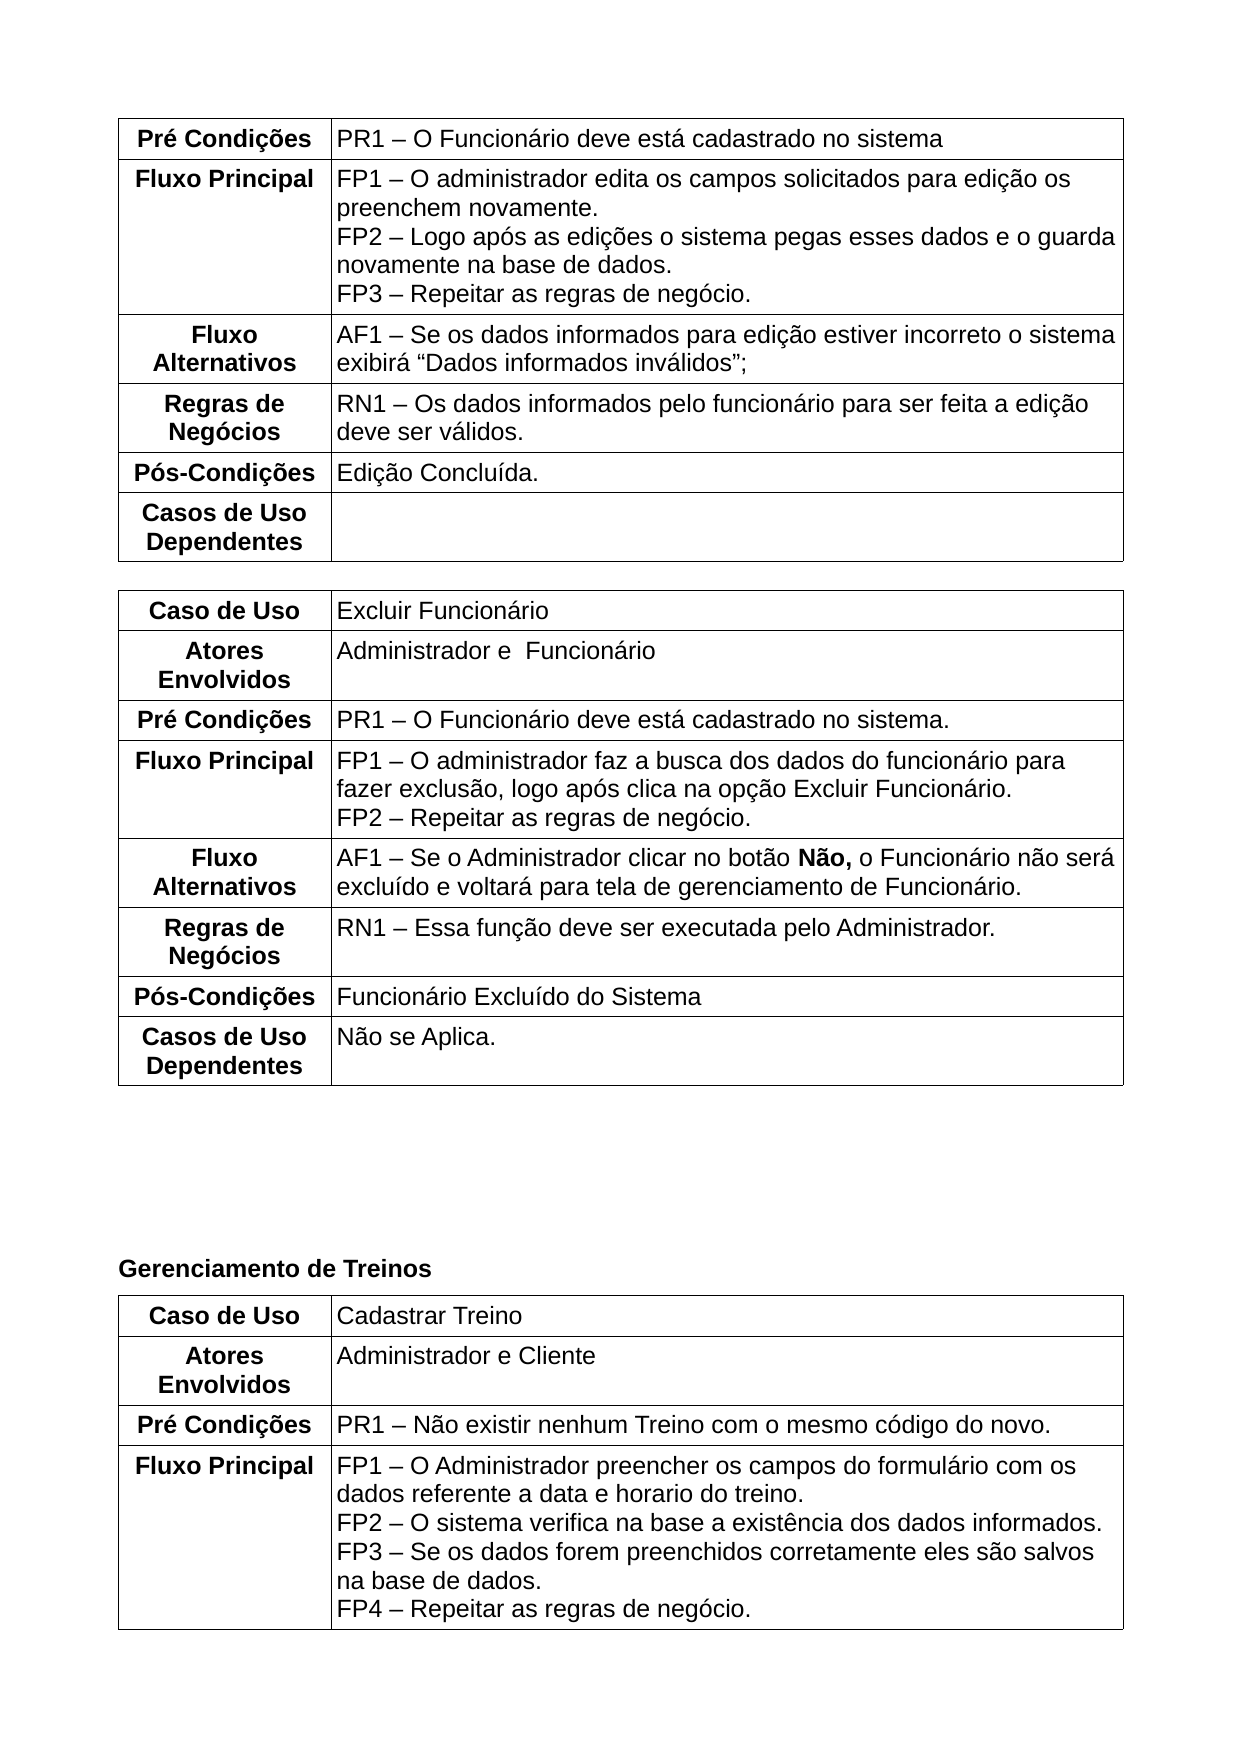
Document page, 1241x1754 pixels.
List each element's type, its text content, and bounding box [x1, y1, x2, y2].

table_cell Edição Concluída. [332, 453, 1123, 492]
table_cell Administrador e Cliente [332, 1337, 1123, 1404]
table_cell AF1 – Se os dados informados para edição estiver incorreto o sistema exibirá “Dados informados inválidos”; [332, 315, 1123, 383]
table_cell Regras de Negócios [119, 908, 331, 976]
table_cell Pós-Condições [119, 977, 331, 1016]
table_cell Fluxo Principal [119, 1446, 331, 1629]
table_cell Atores Envolvidos [119, 1337, 331, 1404]
table_cell Fluxo Alternativos [119, 839, 331, 907]
subtitle Gerenciamento de Treinos [118, 1254, 1122, 1283]
table_cell RN1 – Essa função deve ser executada pelo Administrador. [332, 908, 1123, 976]
table_cell Regras de Negócios [119, 384, 331, 452]
table_header Caso de Uso [119, 591, 331, 630]
table_cell Pré Condições [119, 1406, 331, 1445]
table_cell [332, 493, 1123, 561]
table_cell Não se Aplica. [332, 1017, 1123, 1085]
table_cell AF1 – Se o Administrador clicar no botão Não, o Funcionário não será excluído e voltará para tela de gerenciamento de Funcionário. [332, 839, 1123, 907]
table_cell Atores Envolvidos [119, 631, 331, 699]
table_cell FP1 – O administrador faz a busca dos dados do funcionário para fazer exclusão, logo após clica na opção Excluir Funcionário. FP2 – Repeitar as regras de negócio. [332, 741, 1123, 838]
table_header Excluir Funcionário [332, 591, 1123, 630]
table_cell Fluxo Principal [119, 160, 331, 314]
table_cell PR1 – Não existir nenhum Treino com o mesmo código do novo. [332, 1406, 1123, 1445]
table_cell Fluxo Principal [119, 741, 331, 838]
table_cell Administrador e Funcionário [332, 631, 1123, 699]
table_cell Pré Condições [119, 701, 331, 740]
table_cell FP1 – O administrador edita os campos solicitados para edição os preenchem novamente. FP2 – Logo após as edições o sistema pegas esses dados e o guarda novamente na base de dados. FP3 – Repeitar as regras de negócio. [332, 160, 1123, 314]
table_cell Funcionário Excluído do Sistema [332, 977, 1123, 1016]
table_cell PR1 – O Funcionário deve está cadastrado no sistema [332, 119, 1123, 158]
table_cell Casos de Uso Dependentes [119, 493, 331, 561]
table_cell Casos de Uso Dependentes [119, 1017, 331, 1085]
table_header Cadastrar Treino [332, 1296, 1123, 1336]
table_header Caso de Uso [119, 1296, 331, 1336]
table_cell PR1 – O Funcionário deve está cadastrado no sistema. [332, 701, 1123, 740]
table_cell Fluxo Alternativos [119, 315, 331, 383]
table_cell FP1 – O Administrador preencher os campos do formulário com os dados referente a data e horario do treino. FP2 – O sistema verifica na base a existência dos dados informados. FP3 – Se os dados forem preenchidos corretamente eles são salvos na base de dados. FP4 – Repeitar as regras de negócio. [332, 1446, 1123, 1629]
table_cell Pós-Condições [119, 453, 331, 492]
table_cell Pré Condições [119, 119, 331, 158]
table_cell RN1 – Os dados informados pelo funcionário para ser feita a edição deve ser válidos. [332, 384, 1123, 452]
